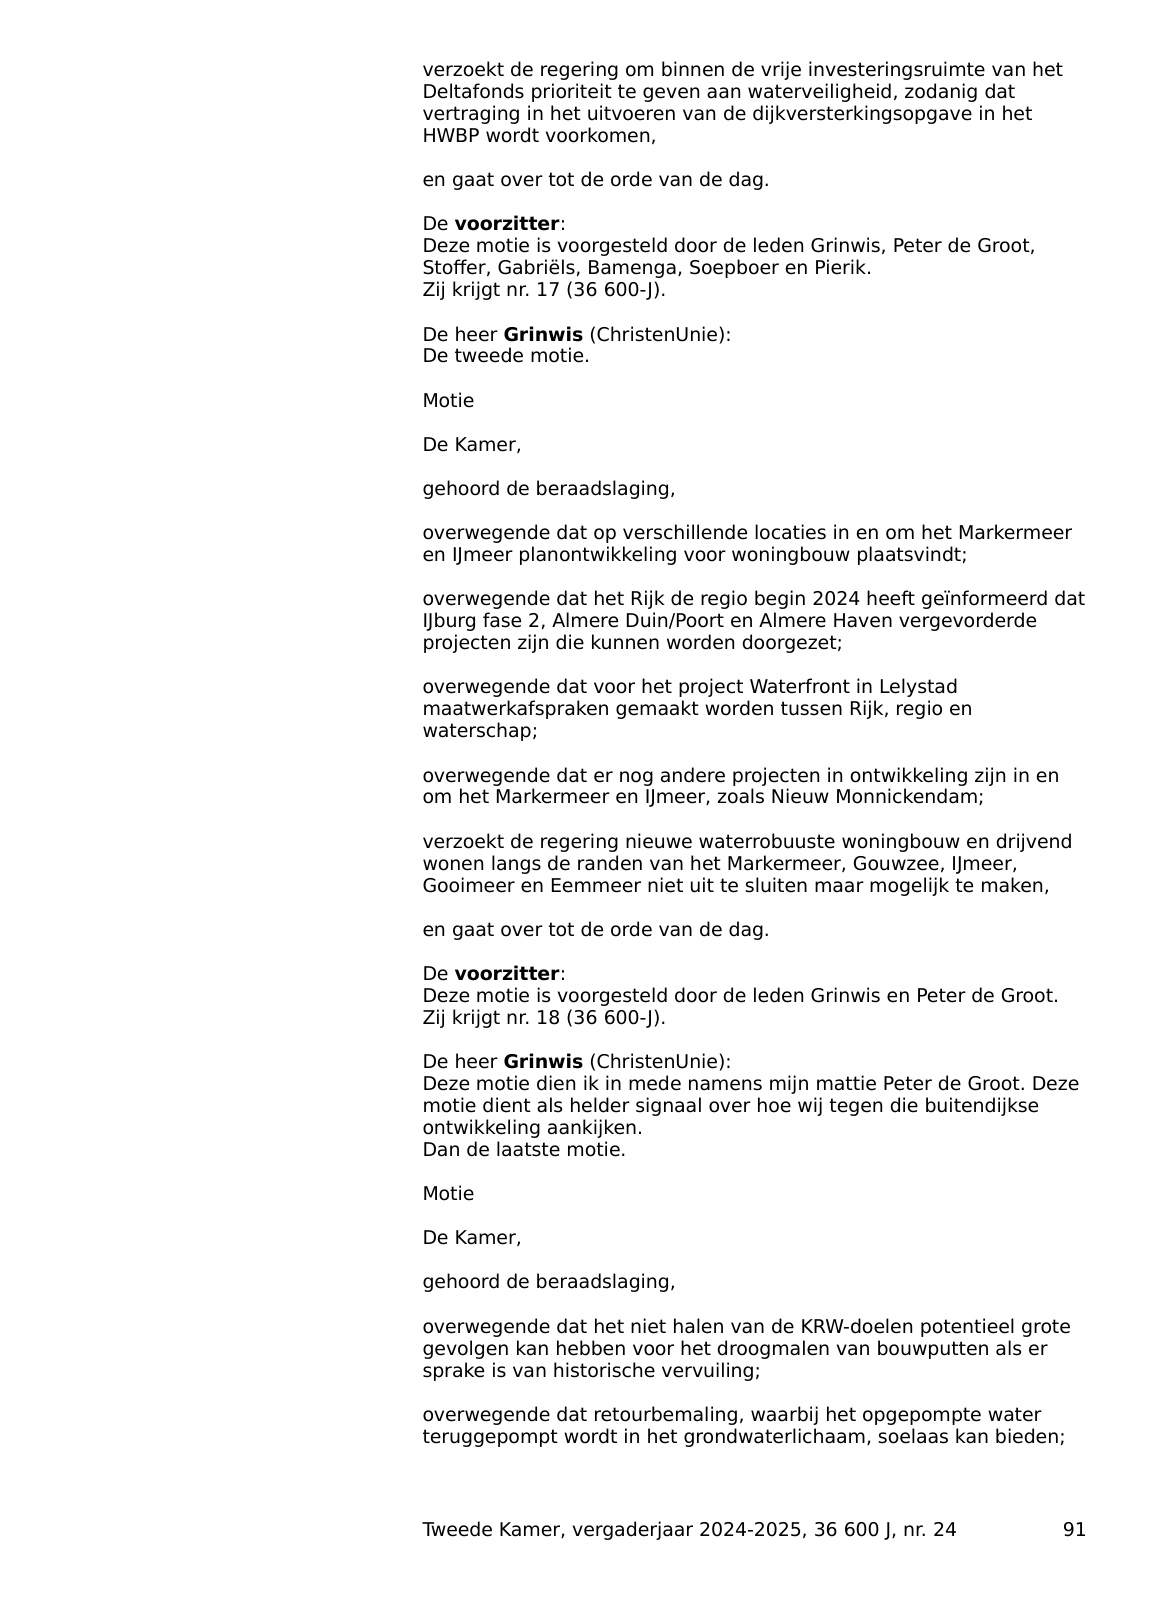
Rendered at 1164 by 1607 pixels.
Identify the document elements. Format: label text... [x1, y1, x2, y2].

text De Kamer, [422, 434, 1087, 456]
text De voorzitter: [422, 963, 1087, 985]
text De heer Grinwis (ChristenUnie): [422, 1051, 1087, 1073]
text Zij krijgt nr. 18 (36 600-J). [422, 1007, 1087, 1029]
text en gaat over tot de orde van de dag. [422, 919, 1087, 941]
text Dan de laatste motie. [422, 1139, 1087, 1161]
text Deze motie dien ik in mede namens mijn mattie Peter de Groot. Deze motie dient als helder signaal over hoe wij tegen die buitendijkse ontwikkeling aankijken. [422, 1073, 1087, 1139]
text Zij krijgt nr. 17 (36 600-J). [422, 279, 1087, 301]
text Deze motie is voorgesteld door de leden Grinwis, Peter de Groot, Stoffer, Gabriëls, Bamenga, Soepboer en Pierik. [422, 235, 1087, 279]
text en gaat over tot de orde van de dag. [422, 169, 1087, 191]
text verzoekt de regering nieuwe waterrobuuste woningbouw en drijvend wonen langs de randen van het Markermeer, Gouwzee, IJmeer, Gooimeer en Eemmeer niet uit te sluiten maar mogelijk te maken, [422, 831, 1087, 897]
text overwegende dat op verschillende locaties in en om het Markermeer en IJmeer planontwikkeling voor woningbouw plaatsvindt; [422, 522, 1087, 566]
text gehoord de beraadslaging, [422, 478, 1087, 500]
text De tweede motie. [422, 345, 1087, 367]
text Deze motie is voorgesteld door de leden Grinwis en Peter de Groot. [422, 985, 1087, 1007]
text overwegende dat retourbemaling, waarbij het opgepompte water teruggepompt wordt in het grondwaterlichaam, soelaas kan bieden; [422, 1404, 1087, 1448]
text gehoord de beraadslaging, [422, 1271, 1087, 1293]
text overwegende dat het niet halen van de KRW-doelen potentieel grote gevolgen kan hebben voor het droogmalen van bouwputten als er sprake is van historische vervuiling; [422, 1316, 1087, 1382]
text verzoekt de regering om binnen de vrije investeringsruimte van het Deltafonds prioriteit te geven aan waterveiligheid, zodanig dat vertraging in het uitvoeren van de dijkversterkingsopgave in het HWBP wordt voorkomen, [422, 59, 1087, 147]
text Motie [422, 389, 1087, 412]
text overwegende dat het Rijk de regio begin 2024 heeft geïnformeerd dat IJburg fase 2, Almere Duin/Poort en Almere Haven vergevorderde projecten zijn die kunnen worden doorgezet; [422, 588, 1087, 654]
text Motie [422, 1183, 1087, 1205]
text De voorzitter: [422, 213, 1087, 235]
text overwegende dat voor het project Waterfront in Lelystad maatwerkafspraken gemaakt worden tussen Rijk, regio en waterschap; [422, 676, 1087, 742]
text De heer Grinwis (ChristenUnie): [422, 323, 1087, 345]
text overwegende dat er nog andere projecten in ontwikkeling zijn in en om het Markermeer en IJmeer, zoals Nieuw Monnickendam; [422, 764, 1087, 808]
text De Kamer, [422, 1227, 1087, 1249]
